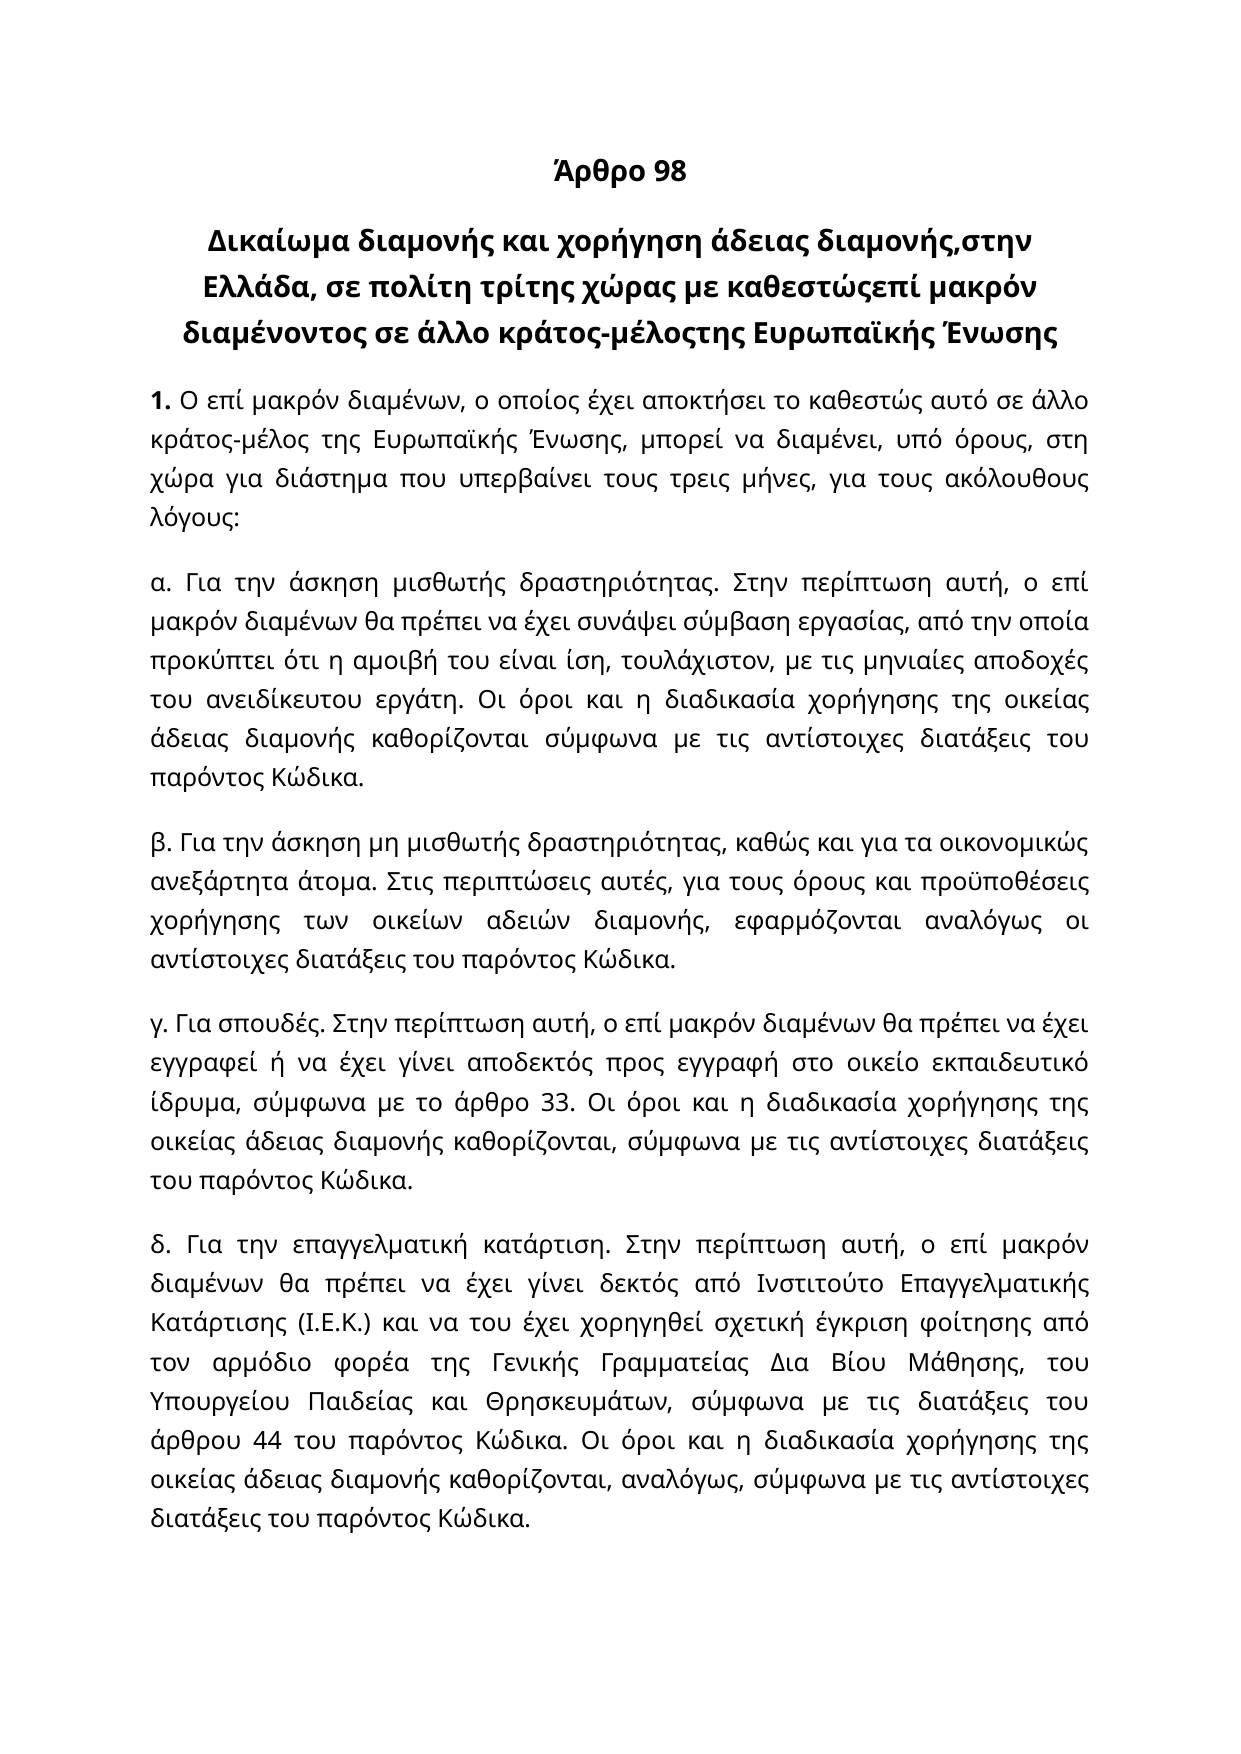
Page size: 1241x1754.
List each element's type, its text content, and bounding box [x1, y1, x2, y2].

subtitle Άρθρο 98 [150, 150, 1090, 190]
text β. Για την άσκηση μη μισθωτής δραστηριότητας, καθώς και για τα οικονομικώς ανεξάρτητα άτομα. Στις περιπτώσεις αυτές, για τους όρους και προϋποθέσεις χορήγησης των οικείων αδειών διαμονής, εφαρμόζονται αναλόγως οι αντίστοιχες διατάξεις του παρόντος Κώδικα. [150, 824, 1090, 976]
text 1. Ο επί μακρόν διαμένων, ο οποίος έχει αποκτήσει το καθεστώς αυτό σε άλλο κράτος-μέλος της Ευρωπαϊκής Ένωσης, μπορεί να διαμένει, υπό όρους, στη χώρα για διάστημα που υπερβαίνει τους τρεις μήνες, για τους ακόλουθους λόγους: [150, 382, 1090, 534]
text γ. Για σπουδές. Στην περίπτωση αυτή, ο επί μακρόν διαμένων θα πρέπει να έχει εγγραφεί ή να έχει γίνει αποδεκτός προς εγγραφή στο οικείο εκπαιδευτικό ίδρυμα, σύμφωνα με το άρθρο 33. Οι όροι και η διαδικασία χορήγησης της οικείας άδειας διαμονής καθορίζονται, σύμφωνα με τις αντίστοιχες διατάξεις του παρόντος Κώδικα. [150, 1006, 1090, 1197]
text δ. Για την επαγγελματική κατάρτιση. Στην περίπτωση αυτή, ο επί μακρόν διαμένων θα πρέπει να έχει γίνει δεκτός από Ινστιτούτο Επαγγελματικής Κατάρτισης (Ι.Ε.Κ.) και να του έχει χορηγηθεί σχετική έγκριση φοίτησης από τον αρμόδιο φορέα της Γενικής Γραμματείας Δια Βίου Μάθησης, του Υπουργείου Παιδείας και Θρησκευμάτων, σύμφωνα με τις διατάξεις του άρθρου 44 του παρόντος Κώδικα. Οι όροι και η διαδικασία χορήγησης της οικείας άδειας διαμονής καθορίζονται, αναλόγως, σύμφωνα με τις αντίστοιχες διατάξεις του παρόντος Κώδικα. [150, 1227, 1090, 1535]
subtitle Δικαίωμα διαμονής και χορήγηση άδειας διαμονής,στην Ελλάδα, σε πολίτη τρίτης χώρας με καθεστώςεπί μακρόν διαμένοντος σε άλλο κράτος-μέλοςτης Ευρωπαϊκής Ένωσης [150, 221, 1090, 352]
text α. Για την άσκηση μισθωτής δραστηριότητας. Στην περίπτωση αυτή, ο επί μακρόν διαμένων θα πρέπει να έχει συνάψει σύμβαση εργασίας, από την οποία προκύπτει ότι η αμοιβή του είναι ίση, τουλάχιστον, με τις μηνιαίες αποδοχές του ανειδίκευτου εργάτη. Οι όροι και η διαδικασία χορήγησης της οικείας άδειας διαμονής καθορίζονται σύμφωνα με τις αντίστοιχες διατάξεις του παρόντος Κώδικα. [150, 564, 1090, 794]
